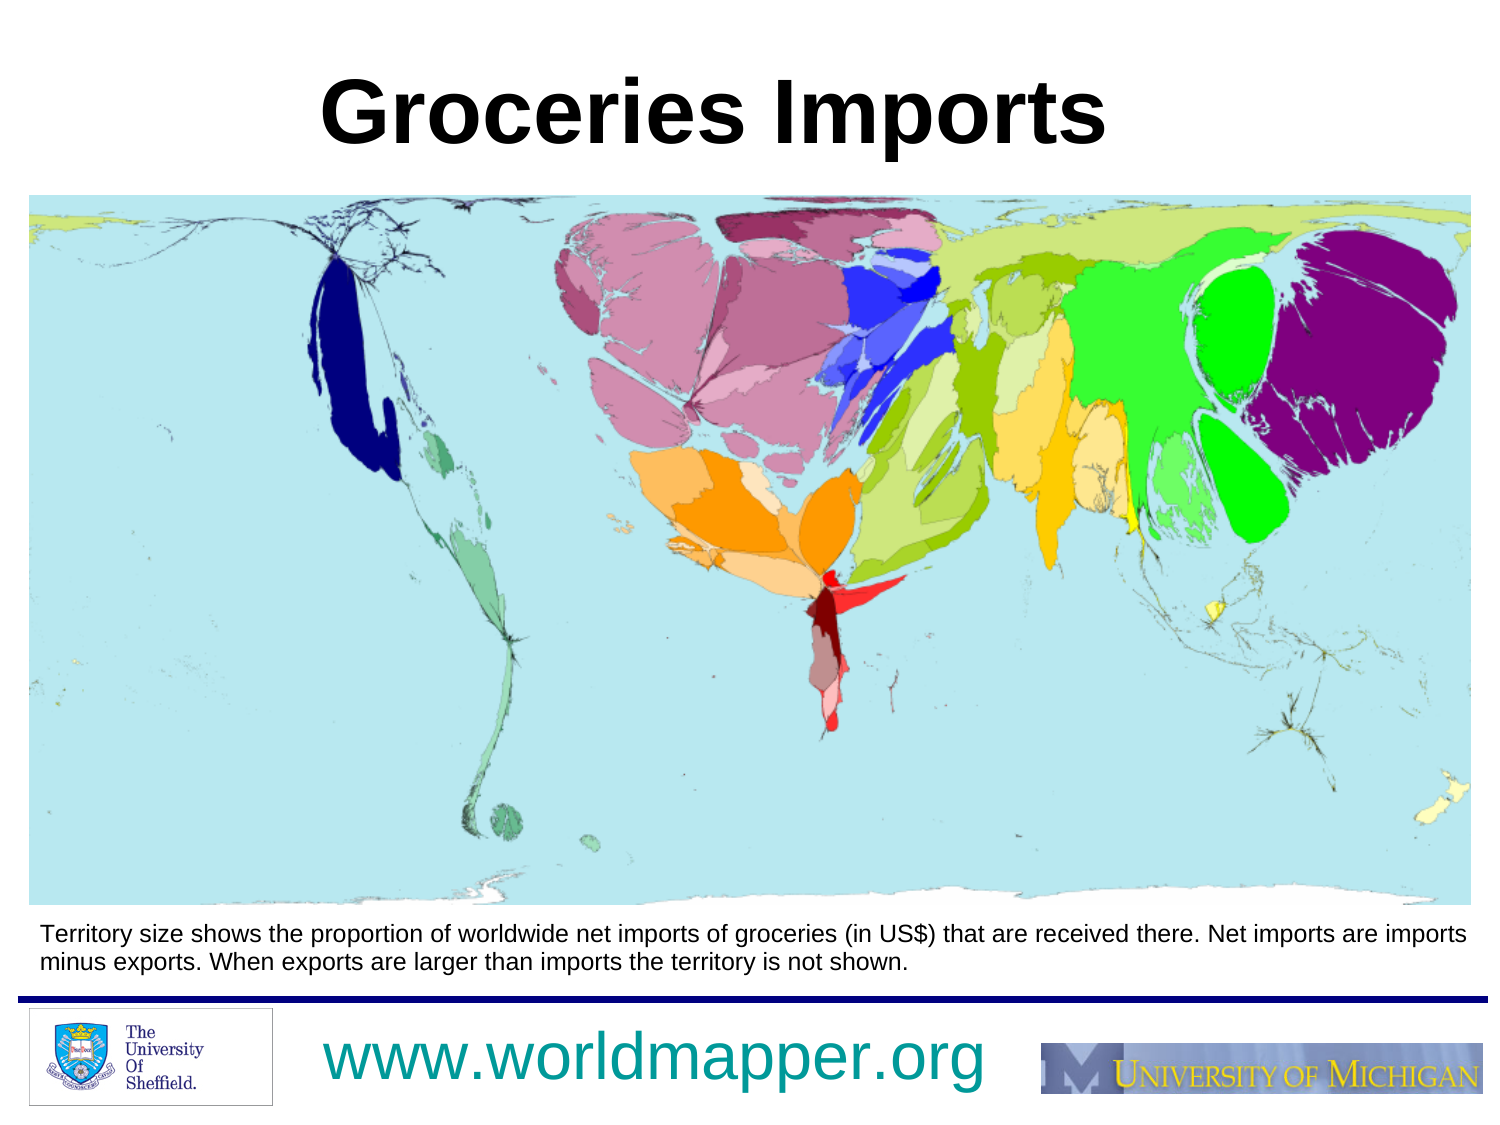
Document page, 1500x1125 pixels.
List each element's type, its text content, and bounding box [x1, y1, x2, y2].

picture [29, 1008, 273, 1106]
text_box Territory size shows the proportion of worldwide net imports of groceries (in US$) that are received there. Net imports are imports minus exports. When exports are larger than imports the territory is not shown. [24, 911, 1493, 984]
picture [1041, 1043, 1483, 1094]
title Groceries Imports [76, 42, 1352, 195]
picture [29, 195, 1471, 905]
